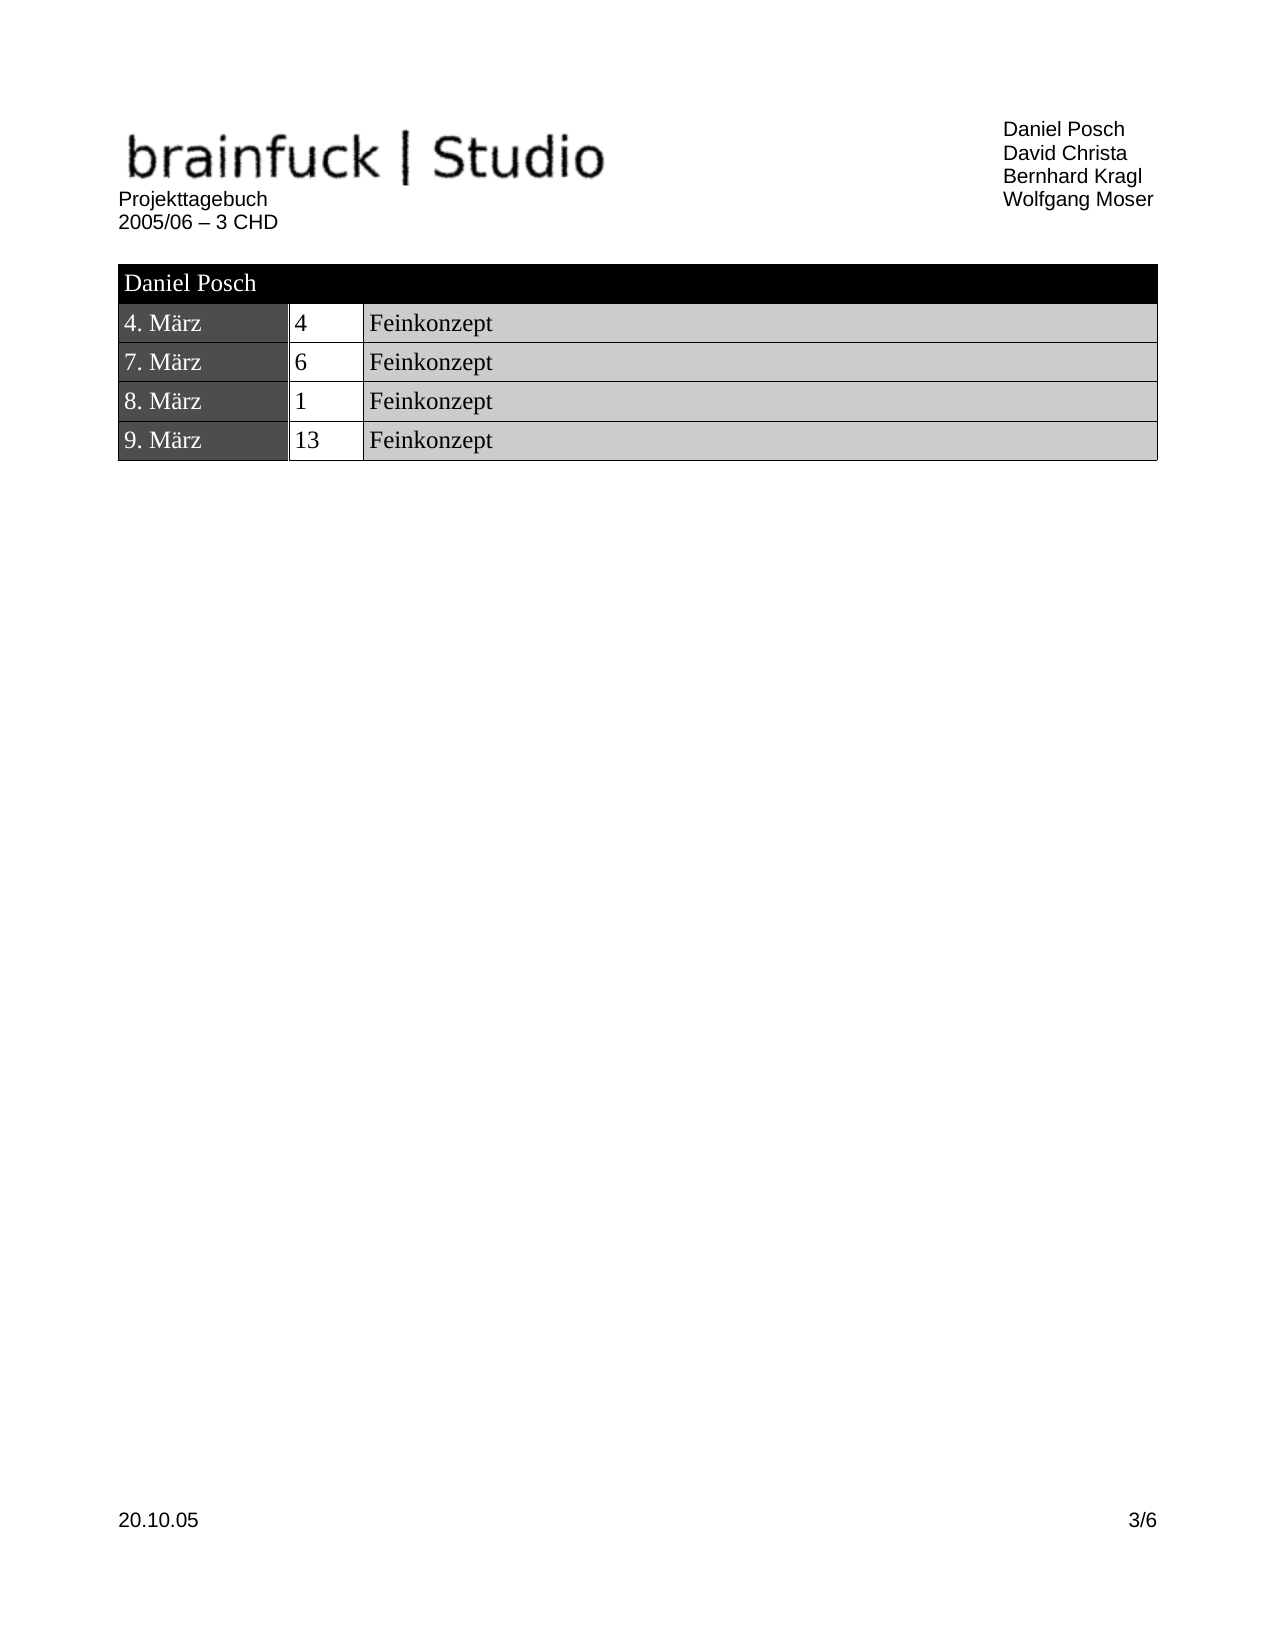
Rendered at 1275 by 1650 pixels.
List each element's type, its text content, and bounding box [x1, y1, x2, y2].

table_cell 13 [290, 422, 363, 460]
table_cell 8. März [119, 382, 288, 421]
table_header Daniel Posch [119, 265, 1157, 303]
table_cell 4 [290, 304, 363, 342]
table_cell Feinkonzept [364, 382, 1157, 421]
table_cell Feinkonzept [364, 422, 1157, 460]
table_cell 4. März [119, 304, 288, 342]
table_cell 9. März [119, 422, 288, 460]
table_cell 1 [290, 382, 363, 421]
table_cell Feinkonzept [364, 343, 1157, 381]
table_cell 7. März [119, 343, 288, 381]
picture [118, 118, 609, 187]
table_cell Feinkonzept [364, 304, 1157, 342]
table_cell 6 [290, 343, 363, 381]
